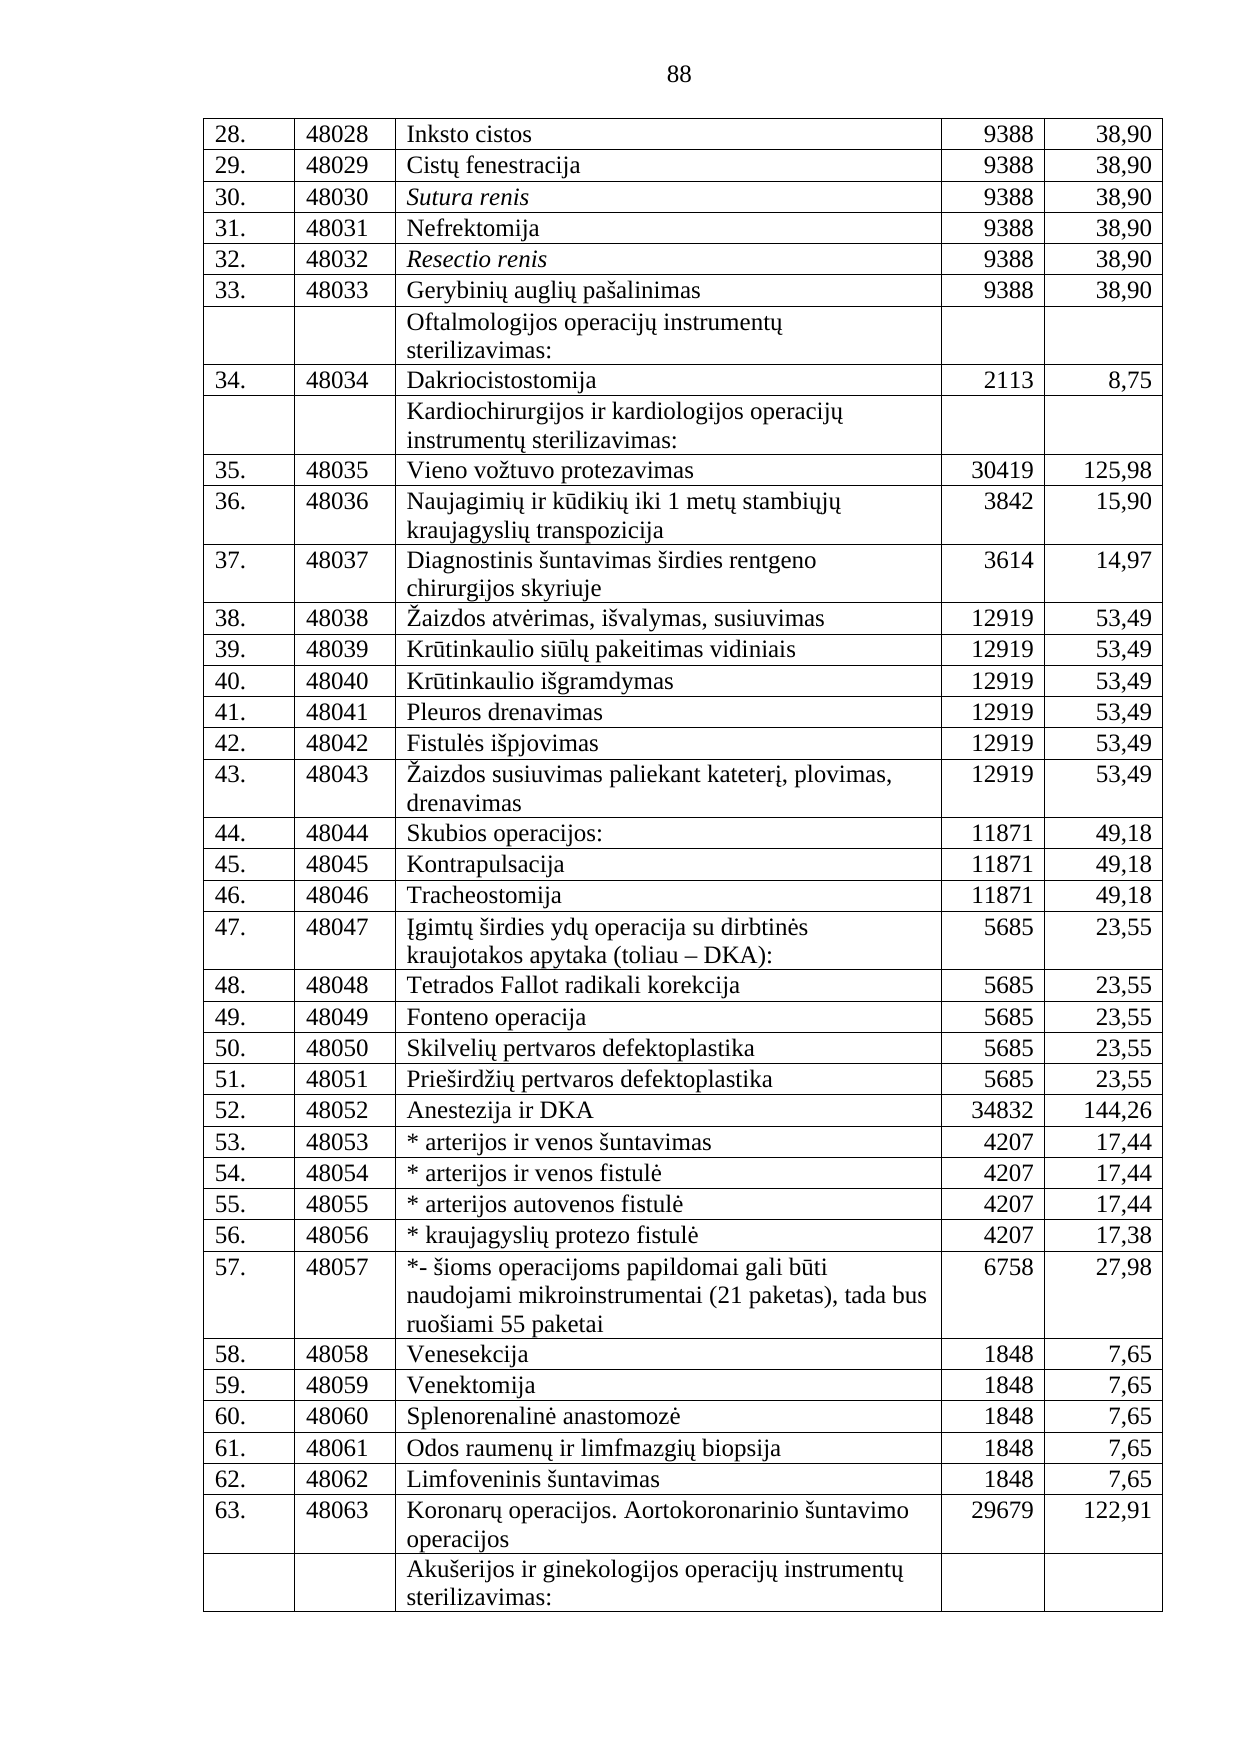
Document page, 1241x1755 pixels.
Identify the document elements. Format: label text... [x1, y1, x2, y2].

table_cell 49,18 [1045, 818, 1162, 848]
table_cell 122,91 [1045, 1495, 1162, 1553]
table_cell [1163, 274, 1240, 306]
table_cell 48060 [295, 1401, 395, 1432]
table_cell 2113 [942, 365, 1044, 395]
table_cell 53. [204, 1127, 294, 1157]
table_cell 48054 [295, 1158, 395, 1188]
table_cell 23,55 [1045, 1033, 1162, 1063]
table_cell 53,49 [1045, 728, 1162, 758]
table_cell 17,44 [1045, 1158, 1162, 1188]
table_cell [1045, 1554, 1162, 1611]
table_cell 48052 [295, 1095, 395, 1126]
table_cell 11871 [942, 849, 1044, 879]
table_cell Koronarų operacijos. Aortokoronarinio šuntavimo operacijos [396, 1495, 941, 1553]
table_cell 38. [204, 603, 294, 633]
table_cell [1163, 634, 1240, 665]
table_cell Limfoveninis šuntavimas [396, 1464, 941, 1494]
table_cell 37. [204, 545, 294, 602]
table_cell 30. [204, 182, 294, 212]
table_cell 41. [204, 697, 294, 727]
table_cell 23,55 [1045, 1002, 1162, 1032]
table_cell 48044 [295, 818, 395, 848]
table_cell 23,55 [1045, 912, 1162, 969]
table_cell 48039 [295, 635, 395, 665]
table_cell 50. [204, 1033, 294, 1063]
table_cell [1163, 911, 1240, 969]
table_cell [942, 307, 1044, 364]
table_cell 48042 [295, 728, 395, 758]
table_cell 12919 [942, 728, 1044, 758]
table_cell 48029 [295, 150, 395, 181]
table_cell 48063 [295, 1495, 395, 1553]
table_cell [1163, 817, 1240, 848]
table_cell 15,90 [1045, 486, 1162, 544]
table_cell Fonteno operacija [396, 1002, 941, 1032]
table_cell 29679 [942, 1495, 1044, 1553]
table_cell 12919 [942, 760, 1044, 817]
table_cell 4207 [942, 1127, 1044, 1157]
table_cell 45. [204, 849, 294, 879]
table_cell [1163, 1001, 1240, 1032]
table_cell 48043 [295, 760, 395, 817]
table_cell [295, 307, 395, 364]
table_cell 46. [204, 881, 294, 911]
table_cell 48030 [295, 182, 395, 212]
table_cell [1163, 485, 1240, 544]
table_cell Prieširdžių pertvaros defektoplastika [396, 1064, 941, 1094]
table_cell [1163, 602, 1240, 633]
table_cell 125,98 [1045, 455, 1162, 485]
table_cell Odos raumenų ir limfmazgių biopsija [396, 1433, 941, 1463]
table_cell 48032 [295, 244, 395, 274]
table_cell [1163, 1063, 1240, 1094]
table_cell Cistų fenestracija [396, 150, 941, 181]
table_cell [1163, 395, 1240, 454]
table_cell Pleuros drenavimas [396, 697, 941, 727]
table_cell 48047 [295, 912, 395, 969]
table_cell 9388 [942, 182, 1044, 212]
table_cell 62. [204, 1464, 294, 1494]
table_cell 49,18 [1045, 849, 1162, 879]
table_cell 35. [204, 455, 294, 485]
table_cell 48050 [295, 1033, 395, 1063]
table_cell 12919 [942, 697, 1044, 727]
table_cell [1163, 1219, 1240, 1251]
table_cell 61. [204, 1433, 294, 1463]
table_cell Oftalmologijos operacijų instrumentų sterilizavimas: [396, 307, 941, 364]
table_cell 49. [204, 1002, 294, 1032]
table_cell 7,65 [1045, 1433, 1162, 1463]
table_cell 4207 [942, 1189, 1044, 1219]
table_cell Kardiochirurgijos ir kardiologijos operacijų instrumentų sterilizavimas: [396, 396, 941, 454]
table_cell [204, 307, 294, 364]
table_cell [1163, 1338, 1240, 1369]
table_cell 4207 [942, 1158, 1044, 1188]
table_cell 53,49 [1045, 635, 1162, 665]
table_cell [1045, 307, 1162, 364]
table_cell Krūtinkaulio siūlų pakeitimas vidiniais [396, 635, 941, 665]
table_cell 33. [204, 275, 294, 306]
table_cell [1163, 848, 1240, 879]
table_cell 60. [204, 1401, 294, 1432]
table_cell 48062 [295, 1464, 395, 1494]
table_cell 48036 [295, 486, 395, 544]
table_cell [1163, 1251, 1240, 1338]
table_cell 48059 [295, 1370, 395, 1400]
table_cell 34832 [942, 1095, 1044, 1126]
table_cell 48040 [295, 666, 395, 696]
table_cell 7,65 [1045, 1464, 1162, 1494]
table_cell 7,65 [1045, 1401, 1162, 1432]
table_cell 3842 [942, 486, 1044, 544]
table_cell * kraujagyslių protezo fistulė [396, 1220, 941, 1251]
table_cell [204, 396, 294, 454]
table_cell 144,26 [1045, 1095, 1162, 1126]
table_cell 48057 [295, 1252, 395, 1338]
table_cell [1163, 1032, 1240, 1063]
table_cell 28. [204, 119, 294, 149]
table_cell Žaizdos susiuvimas paliekant kateterį, plovimas, drenavimas [396, 760, 941, 817]
table_cell 30419 [942, 455, 1044, 485]
table_cell Skilvelių pertvaros defektoplastika [396, 1033, 941, 1063]
table_cell *- šioms operacijoms papildomai gali būti naudojami mikroinstrumentai (21 paketas), tada bus ruošiami 55 paketai [396, 1252, 941, 1338]
table_cell 11871 [942, 881, 1044, 911]
table_cell 48061 [295, 1433, 395, 1463]
table_cell [295, 396, 395, 454]
table_cell 29. [204, 150, 294, 181]
table_cell 48053 [295, 1127, 395, 1157]
table_cell [1163, 1157, 1240, 1188]
table_cell [1163, 727, 1240, 758]
table_cell Tetrados Fallot radikali korekcija [396, 970, 941, 1001]
table_cell 48. [204, 970, 294, 1001]
table_cell Gerybinių auglių pašalinimas [396, 275, 941, 306]
table_cell 5685 [942, 1002, 1044, 1032]
table_cell 59. [204, 1370, 294, 1400]
table_cell 48055 [295, 1189, 395, 1219]
table_cell Sutura renis [396, 182, 941, 212]
table_cell 9388 [942, 119, 1044, 149]
table_cell 38,90 [1045, 119, 1162, 149]
table_cell 17,44 [1045, 1127, 1162, 1157]
table_cell 51. [204, 1064, 294, 1094]
table_cell Krūtinkaulio išgramdymas [396, 666, 941, 696]
table_cell 48056 [295, 1220, 395, 1251]
table_cell 48037 [295, 545, 395, 602]
table_cell Kontrapulsacija [396, 849, 941, 879]
table_cell * arterijos autovenos fistulė [396, 1189, 941, 1219]
table_cell 48048 [295, 970, 395, 1001]
table_cell 48038 [295, 603, 395, 633]
table_cell 53,49 [1045, 603, 1162, 633]
table_cell 9388 [942, 275, 1044, 306]
table_cell [1163, 969, 1240, 1001]
table_cell 48049 [295, 1002, 395, 1032]
table_cell Anestezija ir DKA [396, 1095, 941, 1126]
table_cell [1163, 1494, 1240, 1553]
table_cell 12919 [942, 635, 1044, 665]
table_cell 7,65 [1045, 1339, 1162, 1369]
table_cell [1163, 1400, 1240, 1432]
table_cell Vieno vožtuvo protezavimas [396, 455, 941, 485]
table_cell [1163, 118, 1240, 149]
table_cell 43. [204, 760, 294, 817]
table_cell 47. [204, 912, 294, 969]
table_cell [1163, 149, 1240, 181]
table_cell 48028 [295, 119, 395, 149]
table_cell [204, 1554, 294, 1611]
table_cell 4207 [942, 1220, 1044, 1251]
table_cell 34. [204, 365, 294, 395]
table_cell [1163, 880, 1240, 911]
table_cell Diagnostinis šuntavimas širdies rentgeno chirurgijos skyriuje [396, 545, 941, 602]
table_cell 1848 [942, 1464, 1044, 1494]
table_cell 5685 [942, 1064, 1044, 1094]
table_cell [1045, 396, 1162, 454]
table_cell 7,65 [1045, 1370, 1162, 1400]
table_cell 48034 [295, 365, 395, 395]
table_cell [1163, 1553, 1240, 1611]
table_cell 40. [204, 666, 294, 696]
table_cell 32. [204, 244, 294, 274]
table_cell 12919 [942, 603, 1044, 633]
table_cell [1163, 665, 1240, 696]
table_cell 38,90 [1045, 244, 1162, 274]
table_cell [942, 396, 1044, 454]
table_cell 53,49 [1045, 697, 1162, 727]
table_cell 54. [204, 1158, 294, 1188]
table_cell 1848 [942, 1339, 1044, 1369]
table_cell 12919 [942, 666, 1044, 696]
table_cell Fistulės išpjovimas [396, 728, 941, 758]
table_cell 31. [204, 213, 294, 243]
table_cell [942, 1554, 1044, 1611]
table_cell 1848 [942, 1401, 1044, 1432]
table_cell [295, 1554, 395, 1611]
table_cell 38,90 [1045, 213, 1162, 243]
table_cell Inksto cistos [396, 119, 941, 149]
table_cell 17,44 [1045, 1189, 1162, 1219]
table_cell Venektomija [396, 1370, 941, 1400]
table_cell [1163, 364, 1240, 395]
table_cell [1163, 1369, 1240, 1400]
table_cell 53,49 [1045, 760, 1162, 817]
table_cell 23,55 [1045, 970, 1162, 1001]
table_cell [1163, 1094, 1240, 1126]
table_cell 11871 [942, 818, 1044, 848]
table_cell 38,90 [1045, 275, 1162, 306]
table_cell 38,90 [1045, 150, 1162, 181]
table_cell 55. [204, 1189, 294, 1219]
table_cell Akušerijos ir ginekologijos operacijų instrumentų sterilizavimas: [396, 1554, 941, 1611]
table_cell 27,98 [1045, 1252, 1162, 1338]
table_cell [1163, 1432, 1240, 1463]
table_cell 48058 [295, 1339, 395, 1369]
table_cell [1163, 696, 1240, 727]
table_cell Venesekcija [396, 1339, 941, 1369]
table_cell 9388 [942, 150, 1044, 181]
table_cell [1163, 544, 1240, 602]
table_cell 52. [204, 1095, 294, 1126]
table_cell 9388 [942, 213, 1044, 243]
table_cell 49,18 [1045, 881, 1162, 911]
table_cell Įgimtų širdies ydų operacija su dirbtinės kraujotakos apytaka (toliau – DKA): [396, 912, 941, 969]
table_cell 48033 [295, 275, 395, 306]
table_cell Skubios operacijos: [396, 818, 941, 848]
table_cell 48031 [295, 213, 395, 243]
table_cell 58. [204, 1339, 294, 1369]
table_cell 42. [204, 728, 294, 758]
table_cell 48035 [295, 455, 395, 485]
table_cell Žaizdos atvėrimas, išvalymas, susiuvimas [396, 603, 941, 633]
table_cell 5685 [942, 912, 1044, 969]
table_cell [1163, 306, 1240, 364]
table_cell [1163, 181, 1240, 212]
table_cell [1163, 1126, 1240, 1157]
table_cell 1848 [942, 1433, 1044, 1463]
table_cell Naujagimių ir kūdikių iki 1 metų stambiųjų kraujagyslių transpozicija [396, 486, 941, 544]
table_cell 17,38 [1045, 1220, 1162, 1251]
table_cell * arterijos ir venos šuntavimas [396, 1127, 941, 1157]
table_cell 9388 [942, 244, 1044, 274]
table_cell 5685 [942, 1033, 1044, 1063]
table_cell Nefrektomija [396, 213, 941, 243]
table_cell 48041 [295, 697, 395, 727]
table_cell 48046 [295, 881, 395, 911]
table_cell 39. [204, 635, 294, 665]
table_cell [1163, 212, 1240, 243]
table_cell Splenorenalinė anastomozė [396, 1401, 941, 1432]
table_cell [1163, 454, 1240, 485]
table_cell 53,49 [1045, 666, 1162, 696]
table_cell 48051 [295, 1064, 395, 1094]
table_cell 1848 [942, 1370, 1044, 1400]
table_cell Resectio renis [396, 244, 941, 274]
table_cell * arterijos ir venos fistulė [396, 1158, 941, 1188]
table_cell 56. [204, 1220, 294, 1251]
table_cell Tracheostomija [396, 881, 941, 911]
table_cell 5685 [942, 970, 1044, 1001]
table_cell 23,55 [1045, 1064, 1162, 1094]
table_cell 14,97 [1045, 545, 1162, 602]
table_cell 6758 [942, 1252, 1044, 1338]
table_cell [1163, 1463, 1240, 1494]
table_cell Dakriocistostomija [396, 365, 941, 395]
table_cell 57. [204, 1252, 294, 1338]
table_cell 38,90 [1045, 182, 1162, 212]
table_cell 36. [204, 486, 294, 544]
table_cell 3614 [942, 545, 1044, 602]
table_cell 44. [204, 818, 294, 848]
table_cell [1163, 243, 1240, 274]
table_cell 8,75 [1045, 365, 1162, 395]
table_cell [1163, 759, 1240, 817]
table_cell 63. [204, 1495, 294, 1553]
table_cell 48045 [295, 849, 395, 879]
table_cell [1163, 1188, 1240, 1219]
